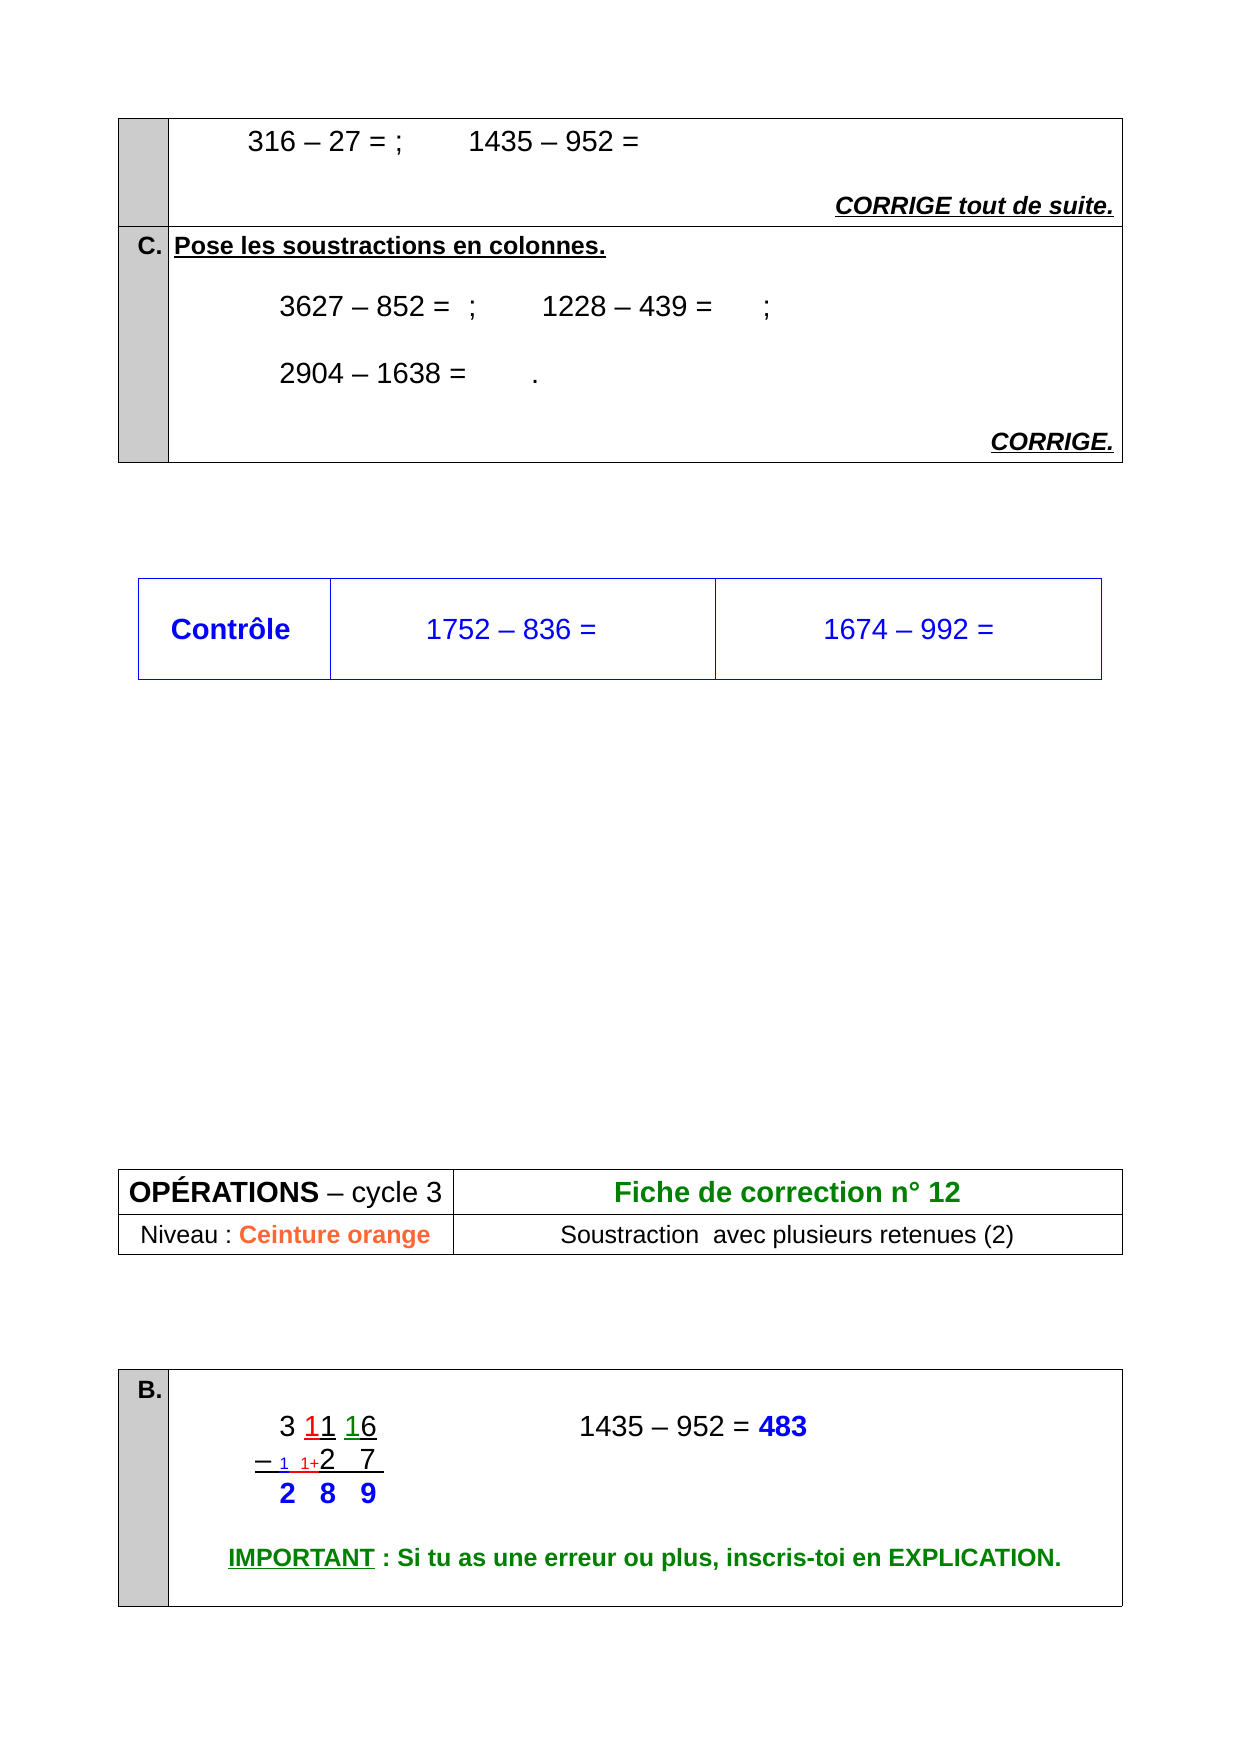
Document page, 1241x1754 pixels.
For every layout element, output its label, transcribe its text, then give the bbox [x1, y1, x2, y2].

table_header 3 11 16 1435 – 952 = 483 – 1 1+2 7 2 8 9 IMPORTANT : Si tu as une erreur ou plus, inscris-toi en EXPLICATION. [169, 1370, 1122, 1606]
table_header Fiche de correction n° 12 [454, 1170, 1122, 1214]
table_header B. [119, 1370, 168, 1606]
table_header opérations – cycle 3 [119, 1170, 453, 1214]
table_cell Pose les soustractions en colonnes. 3627 – 852 = ; 1228 – 439 = ; 2904 – 1638 = . CORRIGE. [169, 227, 1122, 462]
table_cell Soustraction avec plusieurs retenues (2) [454, 1215, 1122, 1254]
table_cell [119, 119, 168, 226]
table_header 1674 – 992 = [716, 579, 1101, 679]
table_cell 316 – 27 = ; 1435 – 952 = CORRIGE tout de suite. [169, 119, 1122, 226]
table_header 1752 – 836 = [331, 579, 715, 679]
table_header Contrôle [139, 579, 330, 679]
table_cell Niveau : Ceinture orange [119, 1215, 453, 1254]
table_cell C. [119, 227, 168, 462]
